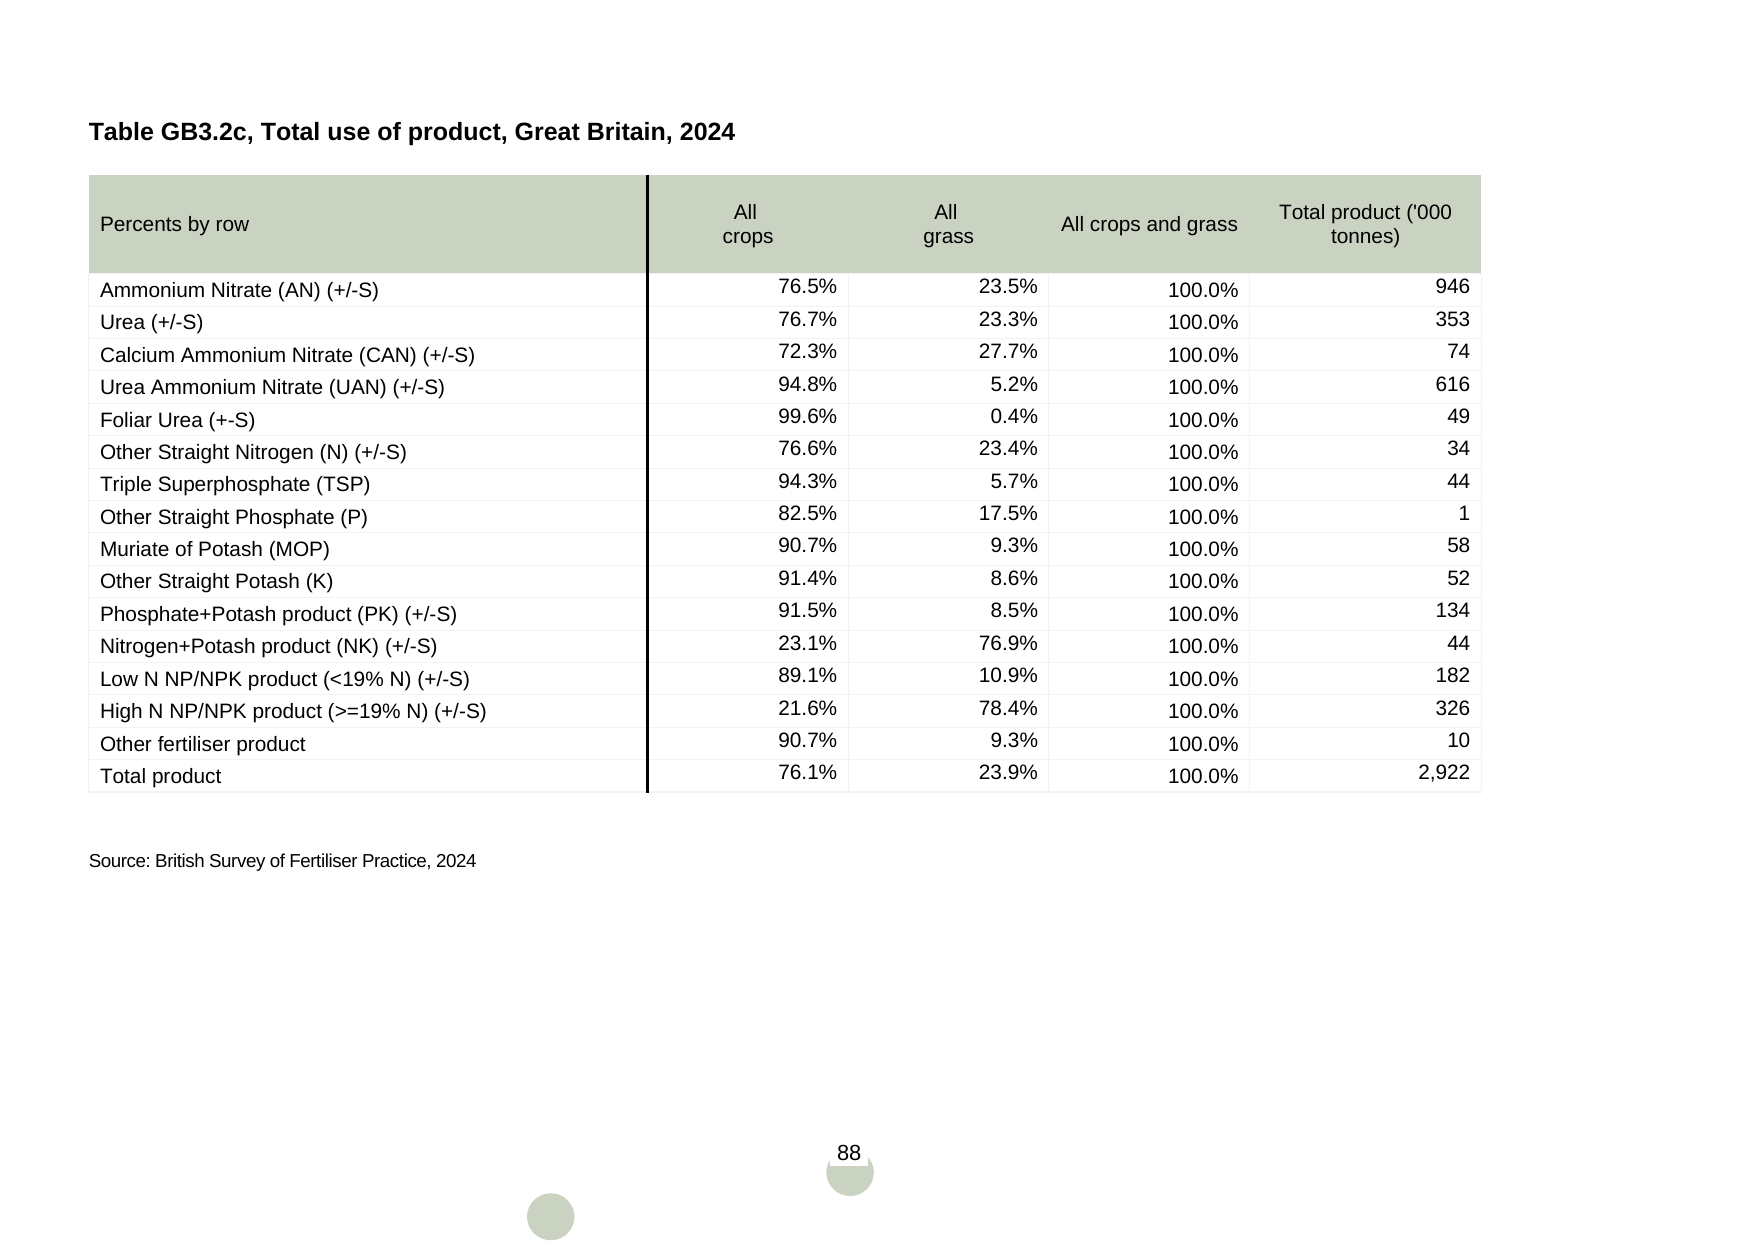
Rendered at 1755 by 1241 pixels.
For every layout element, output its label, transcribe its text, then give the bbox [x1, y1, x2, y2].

table_cell 94.3% [649, 469, 848, 500]
table_cell 76.1% [649, 760, 848, 791]
table_cell 76.6% [649, 436, 848, 467]
table_cell 44 [1250, 631, 1481, 662]
table_cell Foliar Urea (+-S) [89, 404, 646, 435]
table_cell 2,922 [1250, 760, 1481, 791]
table_cell Urea (+/-S) [89, 307, 646, 338]
table_cell 100.0% [1049, 631, 1249, 662]
table_cell 100.0% [1049, 663, 1249, 694]
table_cell 58 [1250, 533, 1481, 565]
table_cell 100.0% [1049, 371, 1249, 403]
table_cell High N NP/NPK product (>=19% N) (+/-S) [89, 695, 646, 727]
table_cell 134 [1250, 598, 1481, 629]
table_cell 23.3% [849, 307, 1048, 338]
table_cell Low N NP/NPK product (<19% N) (+/-S) [89, 663, 646, 694]
table_cell 10.9% [849, 663, 1048, 694]
table_cell 10 [1250, 728, 1481, 759]
table_cell 100.0% [1049, 728, 1249, 759]
table_cell 74 [1250, 339, 1481, 370]
table_cell 9.3% [849, 533, 1048, 565]
table_cell 946 [1250, 274, 1481, 306]
table_cell 90.7% [649, 533, 848, 565]
table_cell 326 [1250, 695, 1481, 727]
table_cell 91.4% [649, 566, 848, 597]
table_cell 23.5% [849, 274, 1048, 306]
table_cell Nitrogen+Potash product (NK) (+/-S) [89, 631, 646, 662]
table_cell 78.4% [849, 695, 1048, 727]
table_cell 100.0% [1049, 436, 1249, 467]
table_cell Muriate of Potash (MOP) [89, 533, 646, 565]
table_cell 100.0% [1049, 501, 1249, 532]
table_cell 5.2% [849, 371, 1048, 403]
table_cell 72.3% [649, 339, 848, 370]
table_cell 100.0% [1049, 469, 1249, 500]
table_cell Other fertiliser product [89, 728, 646, 759]
table_header Total product ('000 tonnes) [1250, 175, 1481, 273]
table_cell 23.4% [849, 436, 1048, 467]
table_cell 100.0% [1049, 307, 1249, 338]
text Source: British Survey of Fertiliser Practice, 2024 [88, 850, 1559, 872]
table_cell 100.0% [1049, 566, 1249, 597]
table_cell 5.7% [849, 469, 1048, 500]
table_cell 353 [1250, 307, 1481, 338]
table_cell 100.0% [1049, 760, 1249, 791]
table_cell Calcium Ammonium Nitrate (CAN) (+/-S) [89, 339, 646, 370]
table_cell 27.7% [849, 339, 1048, 370]
table_cell 1 [1250, 501, 1481, 532]
table_cell Phosphate+Potash product (PK) (+/-S) [89, 598, 646, 629]
table_header All crops [649, 175, 848, 273]
table_cell 100.0% [1049, 533, 1249, 565]
table_cell 100.0% [1049, 695, 1249, 727]
table_cell 21.6% [649, 695, 848, 727]
table_cell Urea Ammonium Nitrate (UAN) (+/-S) [89, 371, 646, 403]
table_cell 23.9% [849, 760, 1048, 791]
table_cell 0.4% [849, 404, 1048, 435]
table_cell 100.0% [1049, 404, 1249, 435]
table_cell 94.8% [649, 371, 848, 403]
table_cell 616 [1250, 371, 1481, 403]
table_cell 182 [1250, 663, 1481, 694]
table_cell Other Straight Phosphate (P) [89, 501, 646, 532]
table_cell 23.1% [649, 631, 848, 662]
table_cell 99.6% [649, 404, 848, 435]
subtitle Table GB3.2c, Total use of product, Great Britain, 2024 [88, 117, 1559, 146]
table_cell Other Straight Potash (K) [89, 566, 646, 597]
table_cell 8.6% [849, 566, 1048, 597]
table_header All crops and grass [1049, 175, 1250, 273]
table_cell Total product [89, 760, 646, 791]
table_cell Other Straight Nitrogen (N) (+/-S) [89, 436, 646, 467]
table_cell 76.5% [649, 274, 848, 306]
table_cell 100.0% [1049, 274, 1249, 306]
table_cell 17.5% [849, 501, 1048, 532]
table_header All grass [848, 175, 1049, 273]
table_cell 34 [1250, 436, 1481, 467]
table_cell 44 [1250, 469, 1481, 500]
table_cell 91.5% [649, 598, 848, 629]
table_cell Triple Superphosphate (TSP) [89, 469, 646, 500]
table_cell Ammonium Nitrate (AN) (+/-S) [89, 274, 646, 306]
table_cell 9.3% [849, 728, 1048, 759]
table_header Percents by row [89, 175, 646, 273]
table_cell 89.1% [649, 663, 848, 694]
table_cell 76.7% [649, 307, 848, 338]
table_cell 8.5% [849, 598, 1048, 629]
table_cell 82.5% [649, 501, 848, 532]
table_cell 100.0% [1049, 598, 1249, 629]
table_cell 49 [1250, 404, 1481, 435]
table_cell 90.7% [649, 728, 848, 759]
table_cell 76.9% [849, 631, 1048, 662]
table_cell 100.0% [1049, 339, 1249, 370]
table_cell 52 [1250, 566, 1481, 597]
